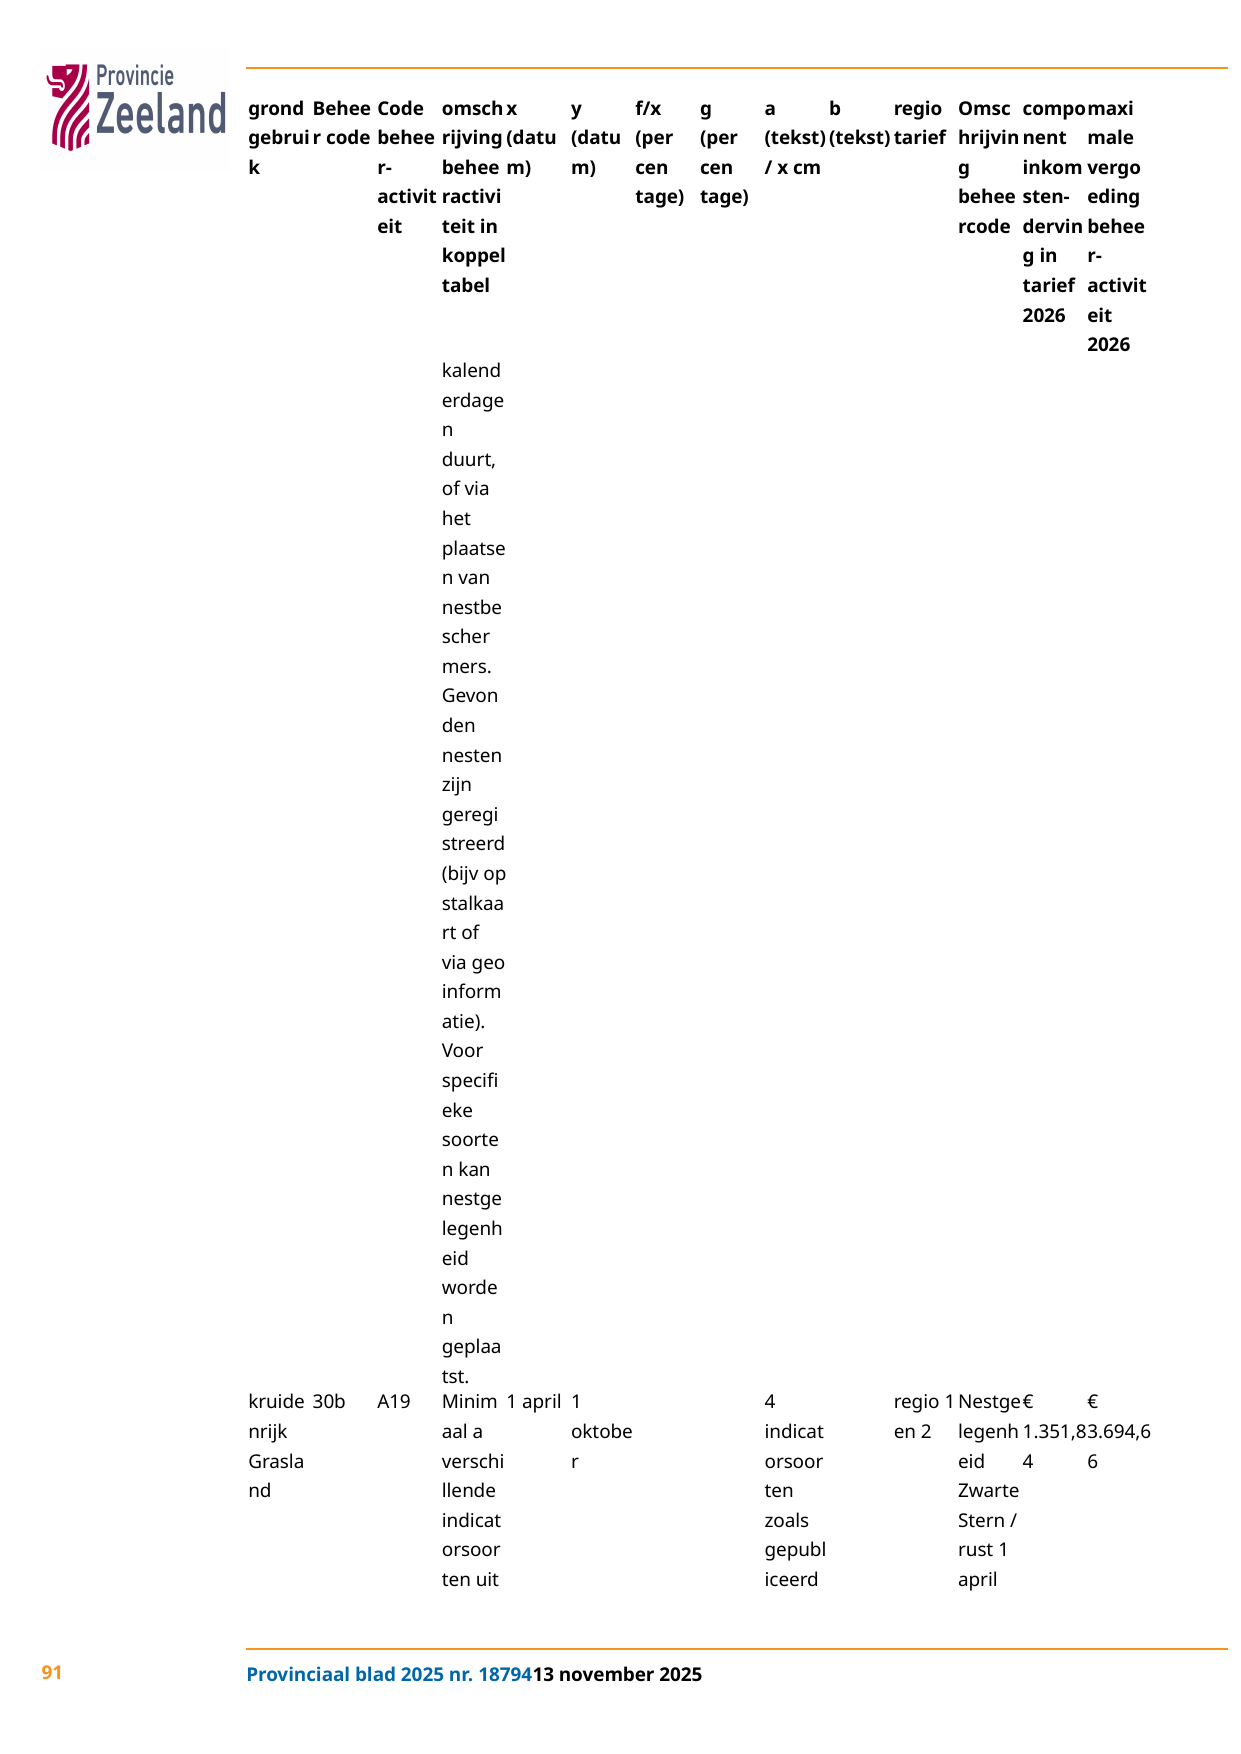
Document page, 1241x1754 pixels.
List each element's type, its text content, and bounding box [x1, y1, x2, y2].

table_cell [958, 357, 1022, 1389]
table_header f/x (per cen tage) [635, 95, 700, 357]
table_cell Nestgelegenheid Zwarte Stern / rust 1 april [958, 1389, 1022, 1592]
table_header g (per cen tage) [700, 95, 764, 357]
table_cell [700, 1389, 764, 1592]
table_cell [506, 357, 571, 1389]
table_cell [313, 357, 377, 1389]
table_cell [894, 357, 958, 1389]
table_header y (datum) [571, 95, 635, 357]
table_header maximale vergoeding beheer-activiteit 2026 [1087, 95, 1152, 357]
table_cell 1 april [506, 1389, 571, 1592]
table_header b (tekst) [829, 95, 893, 357]
table_cell [1087, 357, 1152, 1389]
table_cell [829, 357, 893, 1389]
table_header regio tarief [894, 95, 958, 357]
table_cell 30b [313, 1389, 377, 1592]
table_header Code beheer-activiteit [377, 95, 442, 357]
table_cell 4 indicatorsoorten zoals gepubliceerd [764, 1389, 829, 1592]
table_cell [635, 1389, 700, 1592]
table_cell € 3.694,66 [1087, 1389, 1152, 1592]
table_cell [829, 1389, 893, 1592]
table_header a (tekst) / x cm [764, 95, 829, 357]
table_cell 1 oktober [571, 1389, 635, 1592]
table_cell A19 [377, 1389, 442, 1592]
table_cell [248, 357, 312, 1389]
picture [41, 47, 231, 172]
table_cell [377, 357, 442, 1389]
table_cell [571, 357, 635, 1389]
table_cell kalenderdagen duurt, of via het plaatsen van nestbeschermers. Gevonden nesten zijn geregistreerd (bijv op stalkaart of via geo informatie). Voor specifieke soorten kan nestgelegenheid worden geplaatst. [442, 357, 506, 1389]
table_cell € 1.351,84 [1023, 1389, 1087, 1592]
table_cell Minimaal a verschillende indicatorsoorten uit [442, 1389, 506, 1592]
table_header Omschrijving beheercode [958, 95, 1022, 357]
table_cell kruidenrijk Grasland [248, 1389, 312, 1592]
table_header omschrijving beheeractiviteit in koppeltabel [442, 95, 506, 357]
table_cell [700, 357, 764, 1389]
table_cell [635, 357, 700, 1389]
table_header Beheer code [313, 95, 377, 357]
table_header grond gebruik [248, 95, 312, 357]
table_header component inkomsten-derving in tarief 2026 [1023, 95, 1087, 357]
table_cell regio 1 en 2 [894, 1389, 958, 1592]
table_cell [1023, 357, 1087, 1389]
table_header x (datum) [506, 95, 571, 357]
table_cell [764, 357, 829, 1389]
